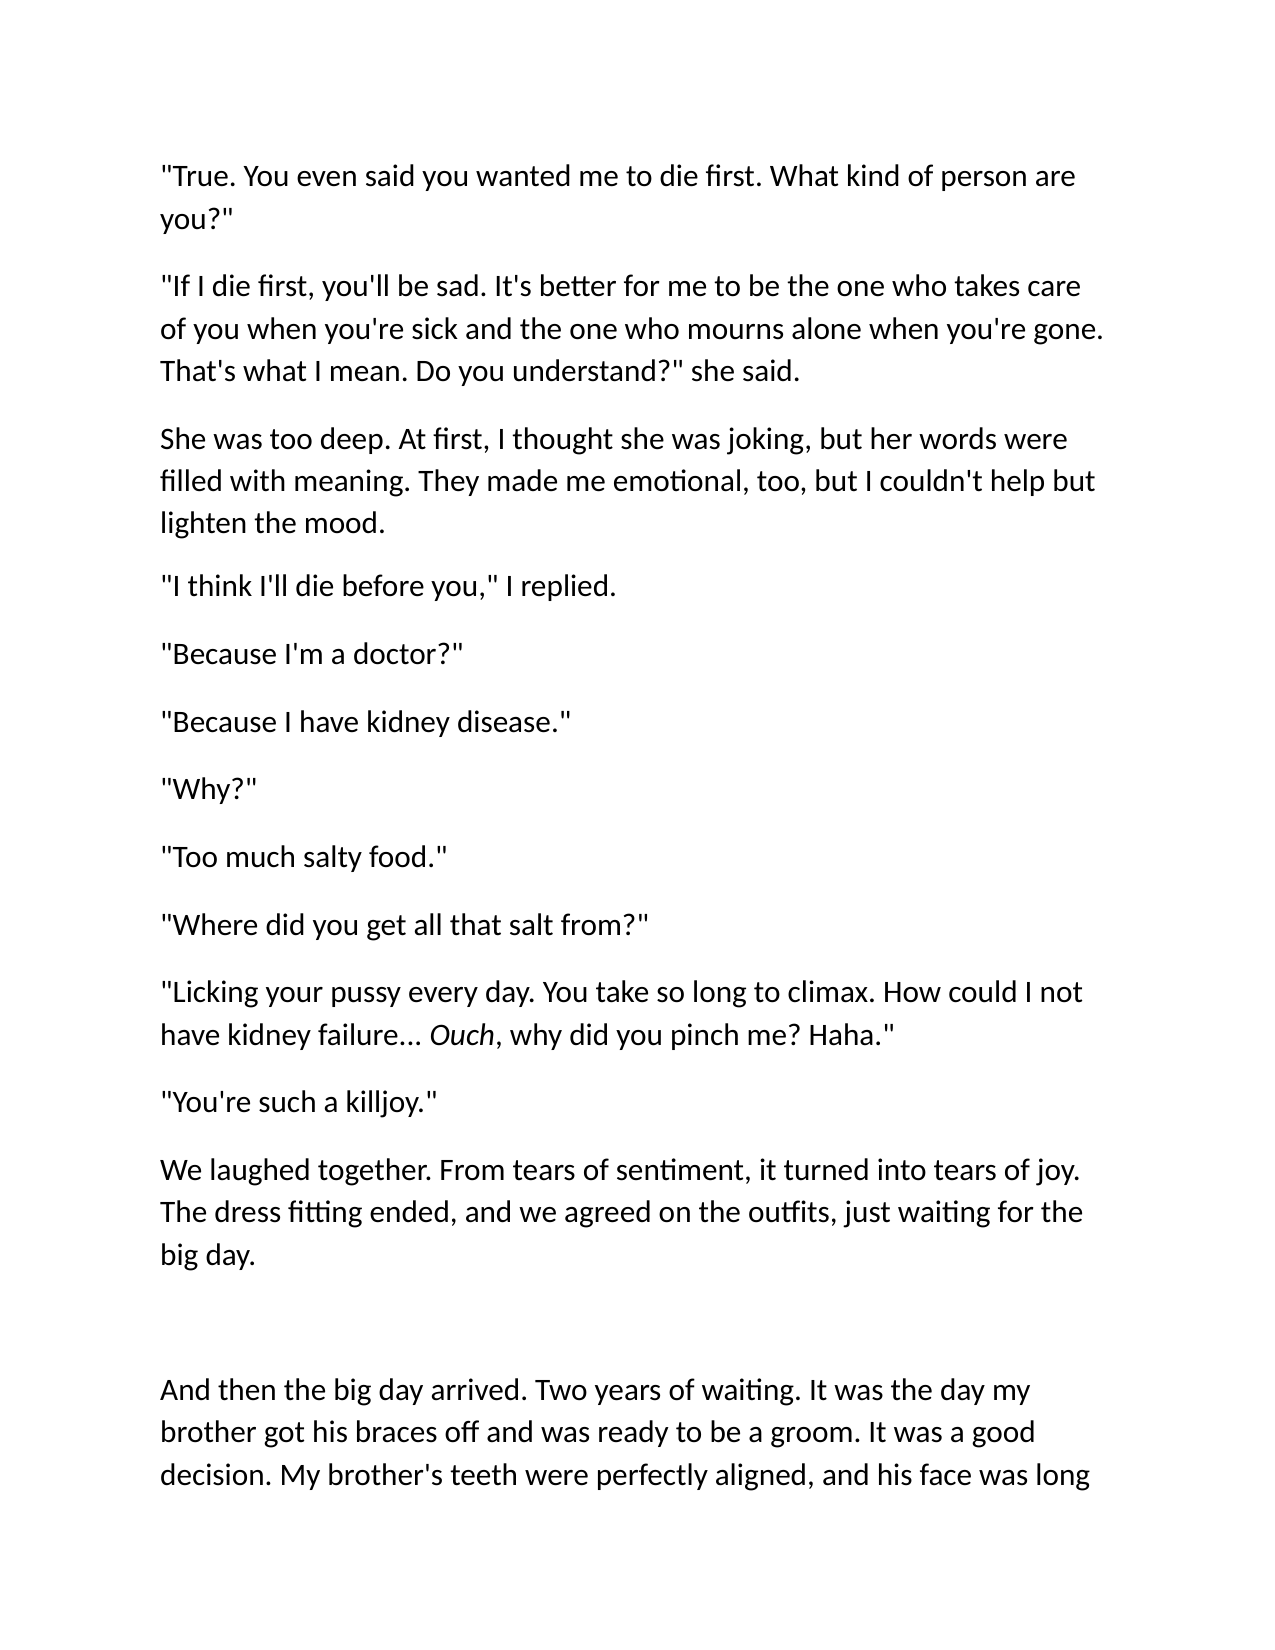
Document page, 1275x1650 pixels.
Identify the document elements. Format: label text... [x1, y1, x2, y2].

text "Why?" [160, 769, 1113, 807]
text "You're such a killjoy." [160, 1082, 1113, 1121]
text "I think I'll die before you," I replied. [160, 566, 1113, 604]
text And then the big day arrived. Two years of waiting. It was the day my brother got his braces off and was ready to be a groom. It was a good decision. My brother's teeth were perfectly aligned, and his face was long [160, 1370, 1113, 1493]
text We laughed together. From tears of sentiment, it turned into tears of joy. The dress fitting ended, and we agreed on the outfits, just waiting for the big day. [160, 1150, 1113, 1273]
text "Because I'm a doctor?" [160, 634, 1113, 672]
text "True. You even said you wanted me to die first. What kind of person are you?" [160, 156, 1113, 237]
text "Too much salty food." [160, 837, 1113, 875]
text "If I die first, you'll be sad. It's better for me to be the one who takes care of you when you're sick and the one who mourns alone when you're gone. That's what I mean. Do you understand?" she said. [160, 266, 1113, 389]
text "Licking your pussy every day. You take so long to climax. How could I not have kidney failure... Ouch, why did you pinch me? Haha." [160, 972, 1113, 1053]
text "Because I have kidney disease." [160, 702, 1113, 740]
text She was too deep. At first, I thought she was joking, but her words were filled with meaning. They made me emotional, too, but I couldn't help but lighten the mood. [160, 419, 1113, 541]
text "Where did you get all that salt from?" [160, 905, 1113, 943]
